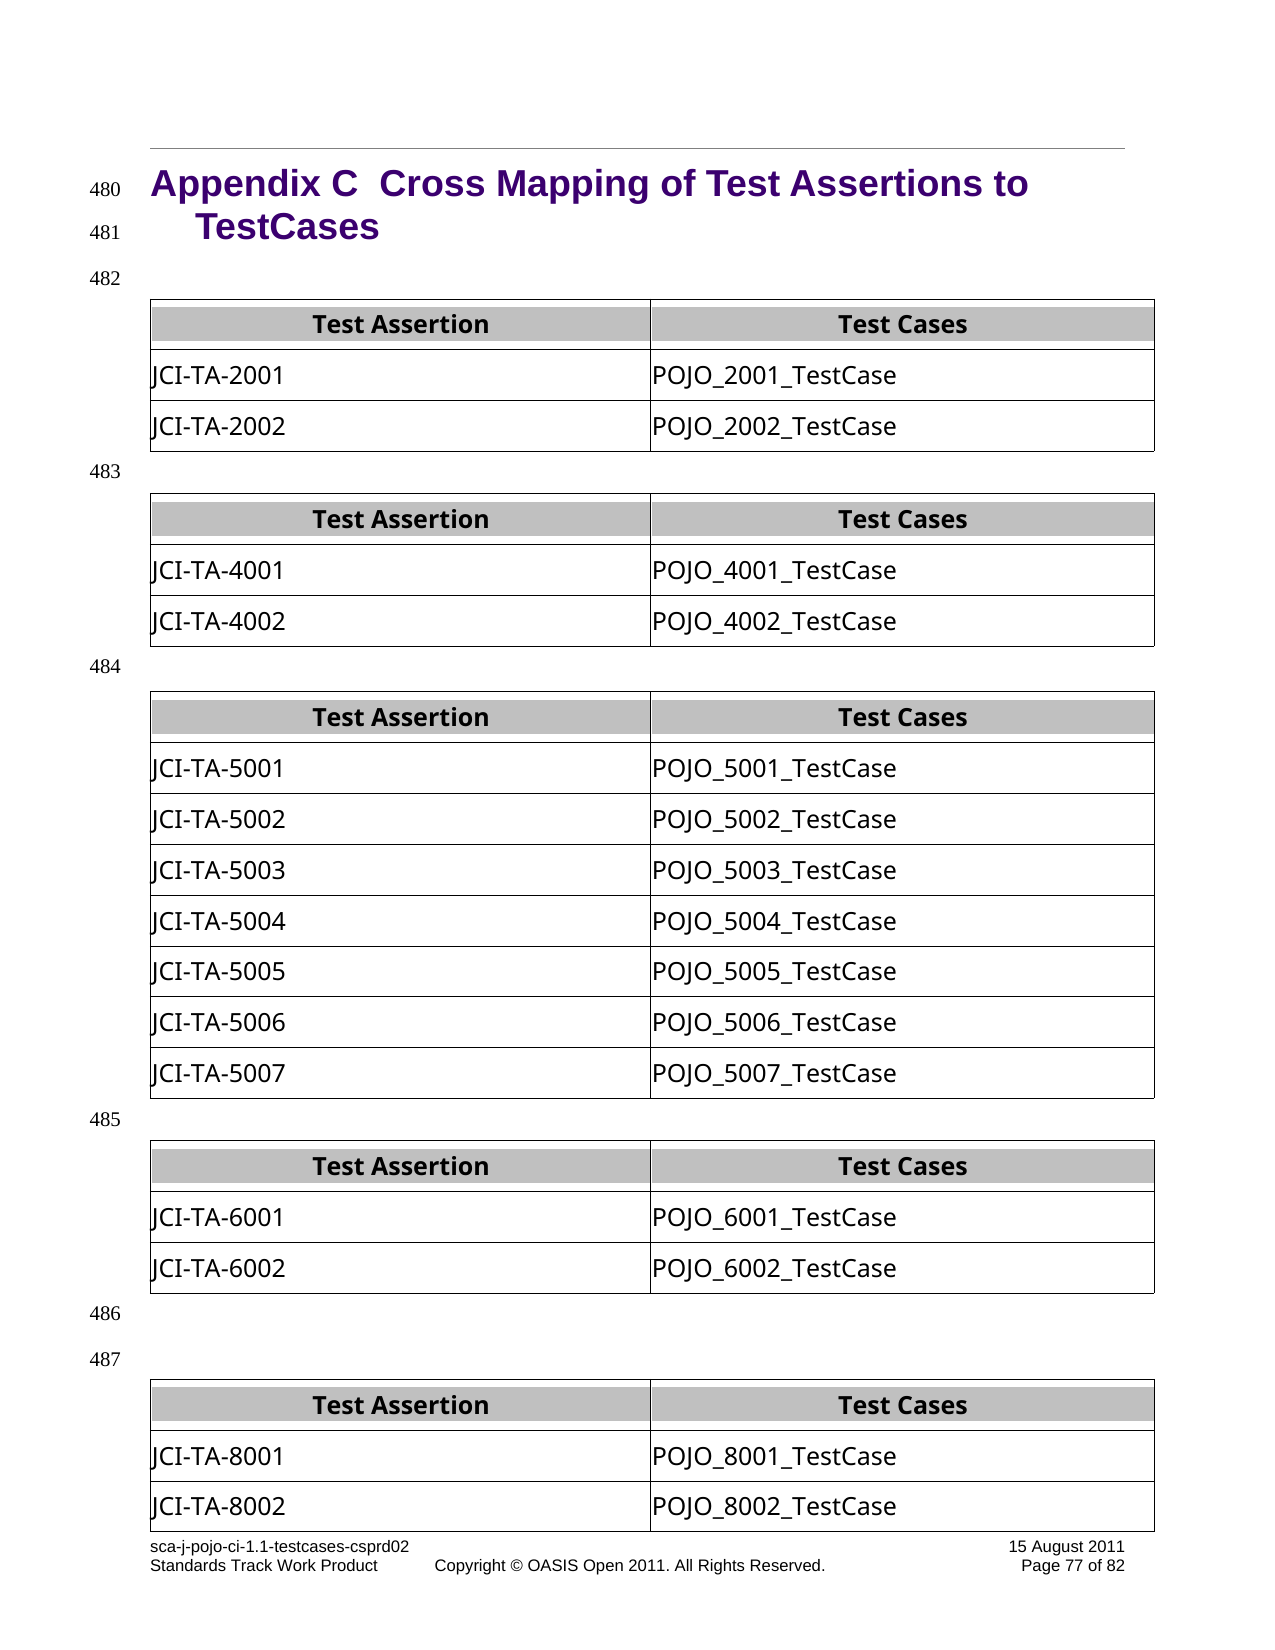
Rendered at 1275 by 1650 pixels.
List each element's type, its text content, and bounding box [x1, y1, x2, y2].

table_cell JCI-TA-8002 [151, 1482, 650, 1531]
table_header Test Assertion [151, 494, 650, 544]
table_cell POJO_6002_TestCase [651, 1243, 1154, 1293]
table_cell JCI-TA-8001 [151, 1431, 650, 1481]
table_cell POJO_5004_TestCase [651, 896, 1154, 946]
table_cell POJO_5003_TestCase [651, 845, 1154, 895]
table_cell POJO_5007_TestCase [651, 1048, 1154, 1098]
table_header Test Assertion [151, 692, 650, 742]
table_cell JCI-TA-2001 [151, 350, 650, 400]
table_cell JCI-TA-6002 [151, 1243, 650, 1293]
table_header Test Assertion [151, 300, 650, 349]
table_cell JCI-TA-5004 [151, 896, 650, 946]
table_cell POJO_2001_TestCase [651, 350, 1154, 400]
table_cell JCI-TA-5002 [151, 794, 650, 844]
table_cell POJO_6001_TestCase [651, 1192, 1154, 1242]
table_cell POJO_4002_TestCase [651, 596, 1154, 646]
table_cell POJO_5002_TestCase [651, 794, 1154, 844]
table_cell POJO_5001_TestCase [651, 743, 1154, 793]
table_header Test Cases [651, 494, 1154, 544]
table_cell JCI-TA-4001 [151, 545, 650, 595]
table_header Test Cases [651, 692, 1154, 742]
subtitle Cross Mapping of Test Assertions to TestCases [150, 149, 1125, 247]
table_cell POJO_4001_TestCase [651, 545, 1154, 595]
table_cell POJO_5006_TestCase [651, 997, 1154, 1047]
table_cell POJO_2002_TestCase [651, 401, 1154, 451]
table_cell JCI-TA-5007 [151, 1048, 650, 1098]
table_cell JCI-TA-6001 [151, 1192, 650, 1242]
table_cell JCI-TA-4002 [151, 596, 650, 646]
table_cell JCI-TA-5005 [151, 947, 650, 996]
table_cell POJO_8002_TestCase [651, 1482, 1154, 1531]
table_header Test Assertion [151, 1380, 650, 1430]
table_cell JCI-TA-5001 [151, 743, 650, 793]
table_header Test Assertion [151, 1141, 650, 1191]
table_header Test Cases [651, 1141, 1154, 1191]
table_header Test Cases [651, 300, 1154, 349]
table_cell POJO_8001_TestCase [651, 1431, 1154, 1481]
table_cell JCI-TA-2002 [151, 401, 650, 451]
table_cell JCI-TA-5003 [151, 845, 650, 895]
table_cell POJO_5005_TestCase [651, 947, 1154, 996]
table_header Test Cases [651, 1380, 1154, 1430]
table_cell JCI-TA-5006 [151, 997, 650, 1047]
